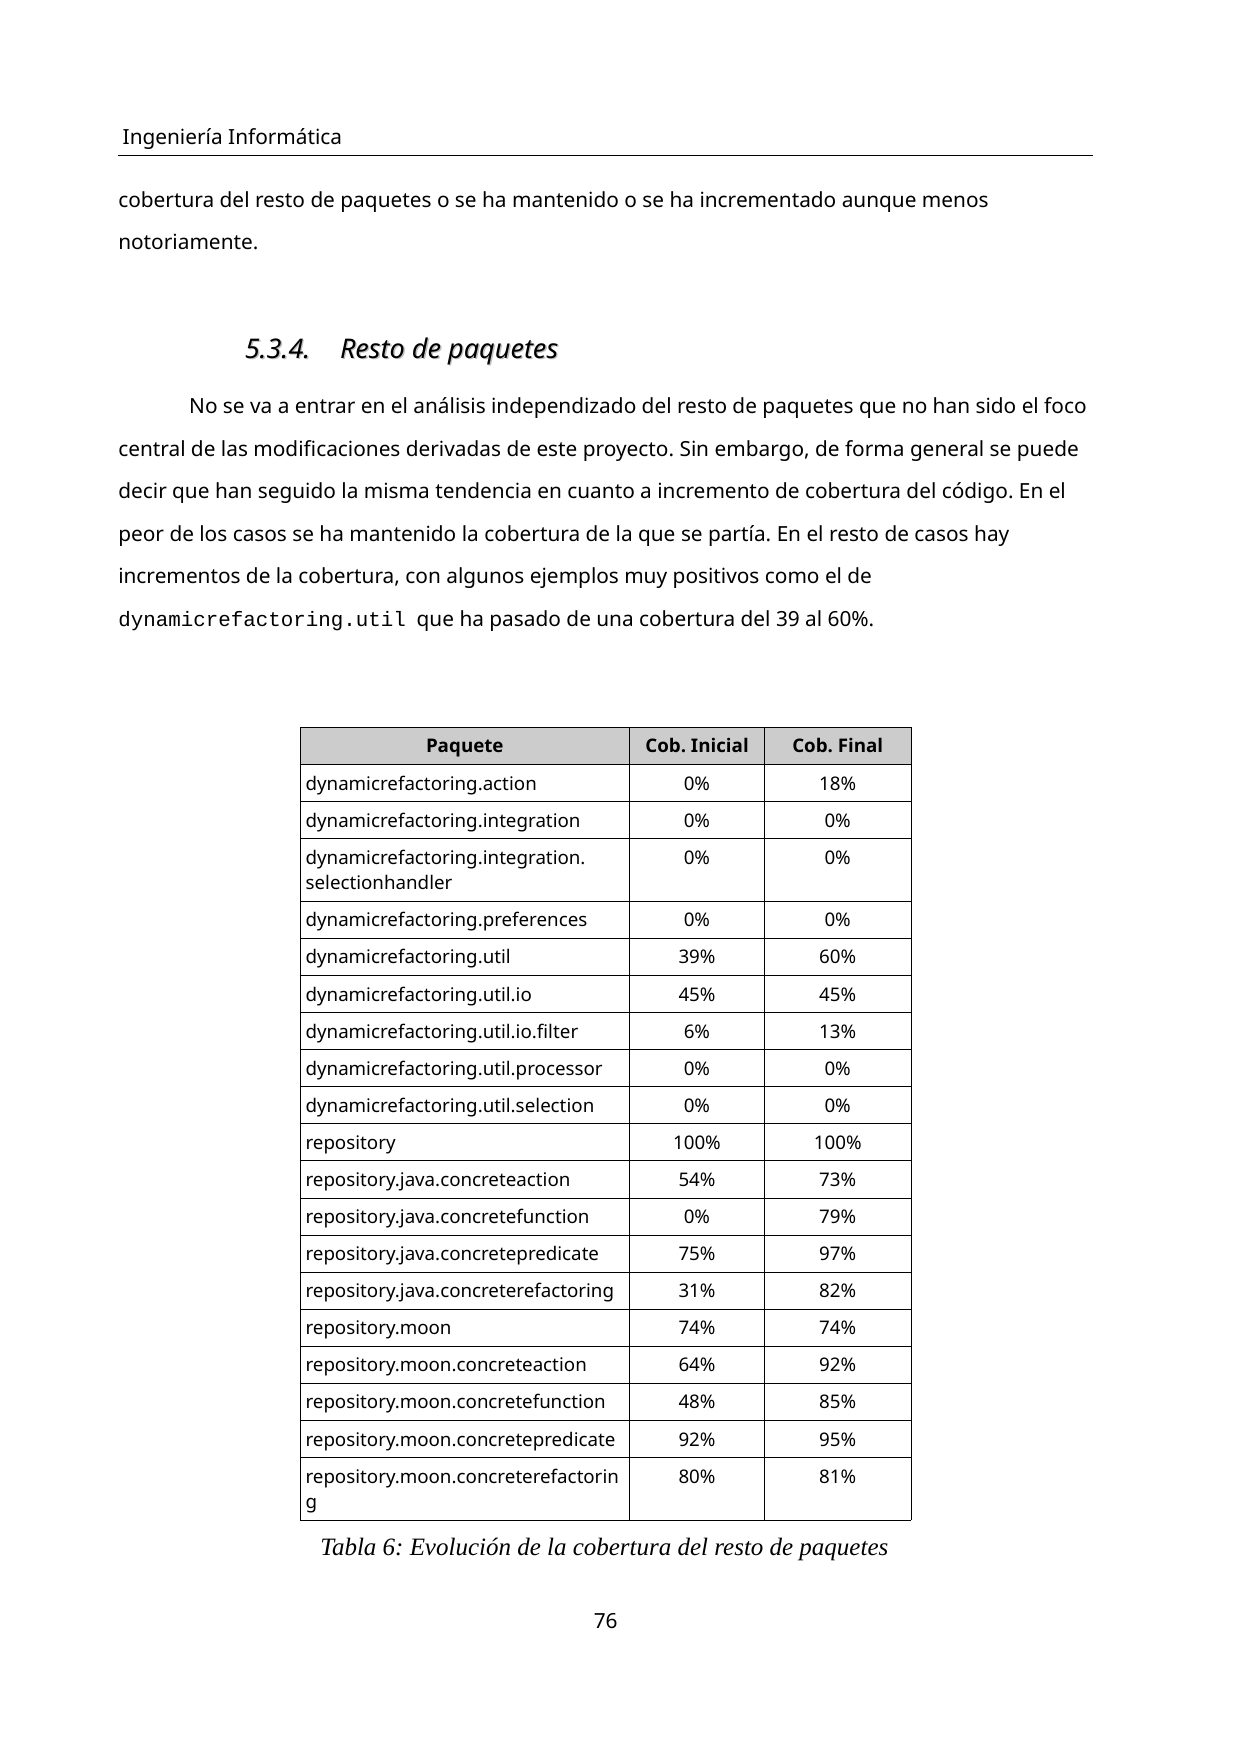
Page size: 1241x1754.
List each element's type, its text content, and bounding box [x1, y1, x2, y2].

table_cell 48% [630, 1384, 764, 1420]
table_cell 60% [765, 939, 911, 975]
table_cell 18% [765, 765, 911, 801]
table_cell 100% [765, 1124, 911, 1160]
table_cell repository.moon.concretepredicate [301, 1421, 629, 1457]
table_cell 6% [630, 1013, 764, 1049]
table_cell 100% [630, 1124, 764, 1160]
table_cell 0% [765, 902, 911, 938]
table_cell 0% [630, 1050, 764, 1086]
table_cell 73% [765, 1161, 911, 1197]
table_cell repository.java.concreterefactoring [301, 1273, 629, 1309]
table_cell 31% [630, 1273, 764, 1309]
table_cell 0% [765, 802, 911, 838]
table_cell 0% [630, 1087, 764, 1123]
table_cell dynamicrefactoring.util.processor [301, 1050, 629, 1086]
table_cell 81% [765, 1458, 911, 1520]
table_cell 0% [630, 1199, 764, 1234]
text cobertura del resto de paquetes o se ha mantenido o se ha incrementado aunque menos notoriamente. [118, 185, 1093, 256]
table_cell dynamicrefactoring.util.io [301, 976, 629, 1012]
table_cell 97% [765, 1236, 911, 1272]
text No se va a entrar en el análisis independizado del resto de paquetes que no han sido el foco central de las modificaciones derivadas de este proyecto. Sin embargo, de forma general se puede decir que han seguido la misma tendencia en cuanto a incremento de cobertura del código. En el peor de los casos se ha mantenido la cobertura de la que se partía. En el resto de casos hay incrementos de la cobertura, con algunos ejemplos muy positivos como el de dynamicrefactoring.util que ha pasado de una cobertura del 39 al 60%. [118, 391, 1093, 633]
table_cell repository.moon.concreterefactoring [301, 1458, 629, 1520]
table_cell 79% [765, 1199, 911, 1234]
table_cell 0% [630, 902, 764, 938]
table_cell dynamicrefactoring.action [301, 765, 629, 801]
table_cell 95% [765, 1421, 911, 1457]
table_cell 39% [630, 939, 764, 975]
table_cell 45% [765, 976, 911, 1012]
table_header Cob. Inicial [630, 728, 764, 764]
table_cell repository.moon.concreteaction [301, 1347, 629, 1383]
table_cell 45% [630, 976, 764, 1012]
table_cell dynamicrefactoring.preferences [301, 902, 629, 938]
text Tabla 6: Evolución de la cobertura del resto de paquetes [118, 1532, 1093, 1561]
table_cell dynamicrefactoring.integration. selectionhandler [301, 839, 629, 901]
table_cell repository.moon.concretefunction [301, 1384, 629, 1420]
subtitle Resto de paquetes [310, 329, 1093, 366]
table_cell 0% [765, 1087, 911, 1123]
table_cell 92% [765, 1347, 911, 1383]
table_cell 80% [630, 1458, 764, 1520]
table_cell 0% [765, 839, 911, 901]
table_cell repository.moon [301, 1310, 629, 1346]
table_cell repository [301, 1124, 629, 1160]
table_header Paquete [301, 728, 629, 764]
table_cell 0% [765, 1050, 911, 1086]
table_cell repository.java.concretepredicate [301, 1236, 629, 1272]
table_cell 0% [630, 765, 764, 801]
table_cell 13% [765, 1013, 911, 1049]
table_cell dynamicrefactoring.util.io.filter [301, 1013, 629, 1049]
table_cell dynamicrefactoring.integration [301, 802, 629, 838]
table_cell 74% [630, 1310, 764, 1346]
table_cell 75% [630, 1236, 764, 1272]
table_cell dynamicrefactoring.util [301, 939, 629, 975]
table_cell 0% [630, 839, 764, 901]
table_cell 64% [630, 1347, 764, 1383]
table_cell repository.java.concreteaction [301, 1161, 629, 1197]
table_cell 85% [765, 1384, 911, 1420]
table_header Cob. Final [765, 728, 911, 764]
table_cell 54% [630, 1161, 764, 1197]
table_cell 74% [765, 1310, 911, 1346]
table_cell 0% [630, 802, 764, 838]
table_cell dynamicrefactoring.util.selection [301, 1087, 629, 1123]
table_cell 92% [630, 1421, 764, 1457]
table_cell repository.java.concretefunction [301, 1199, 629, 1234]
table_cell 82% [765, 1273, 911, 1309]
